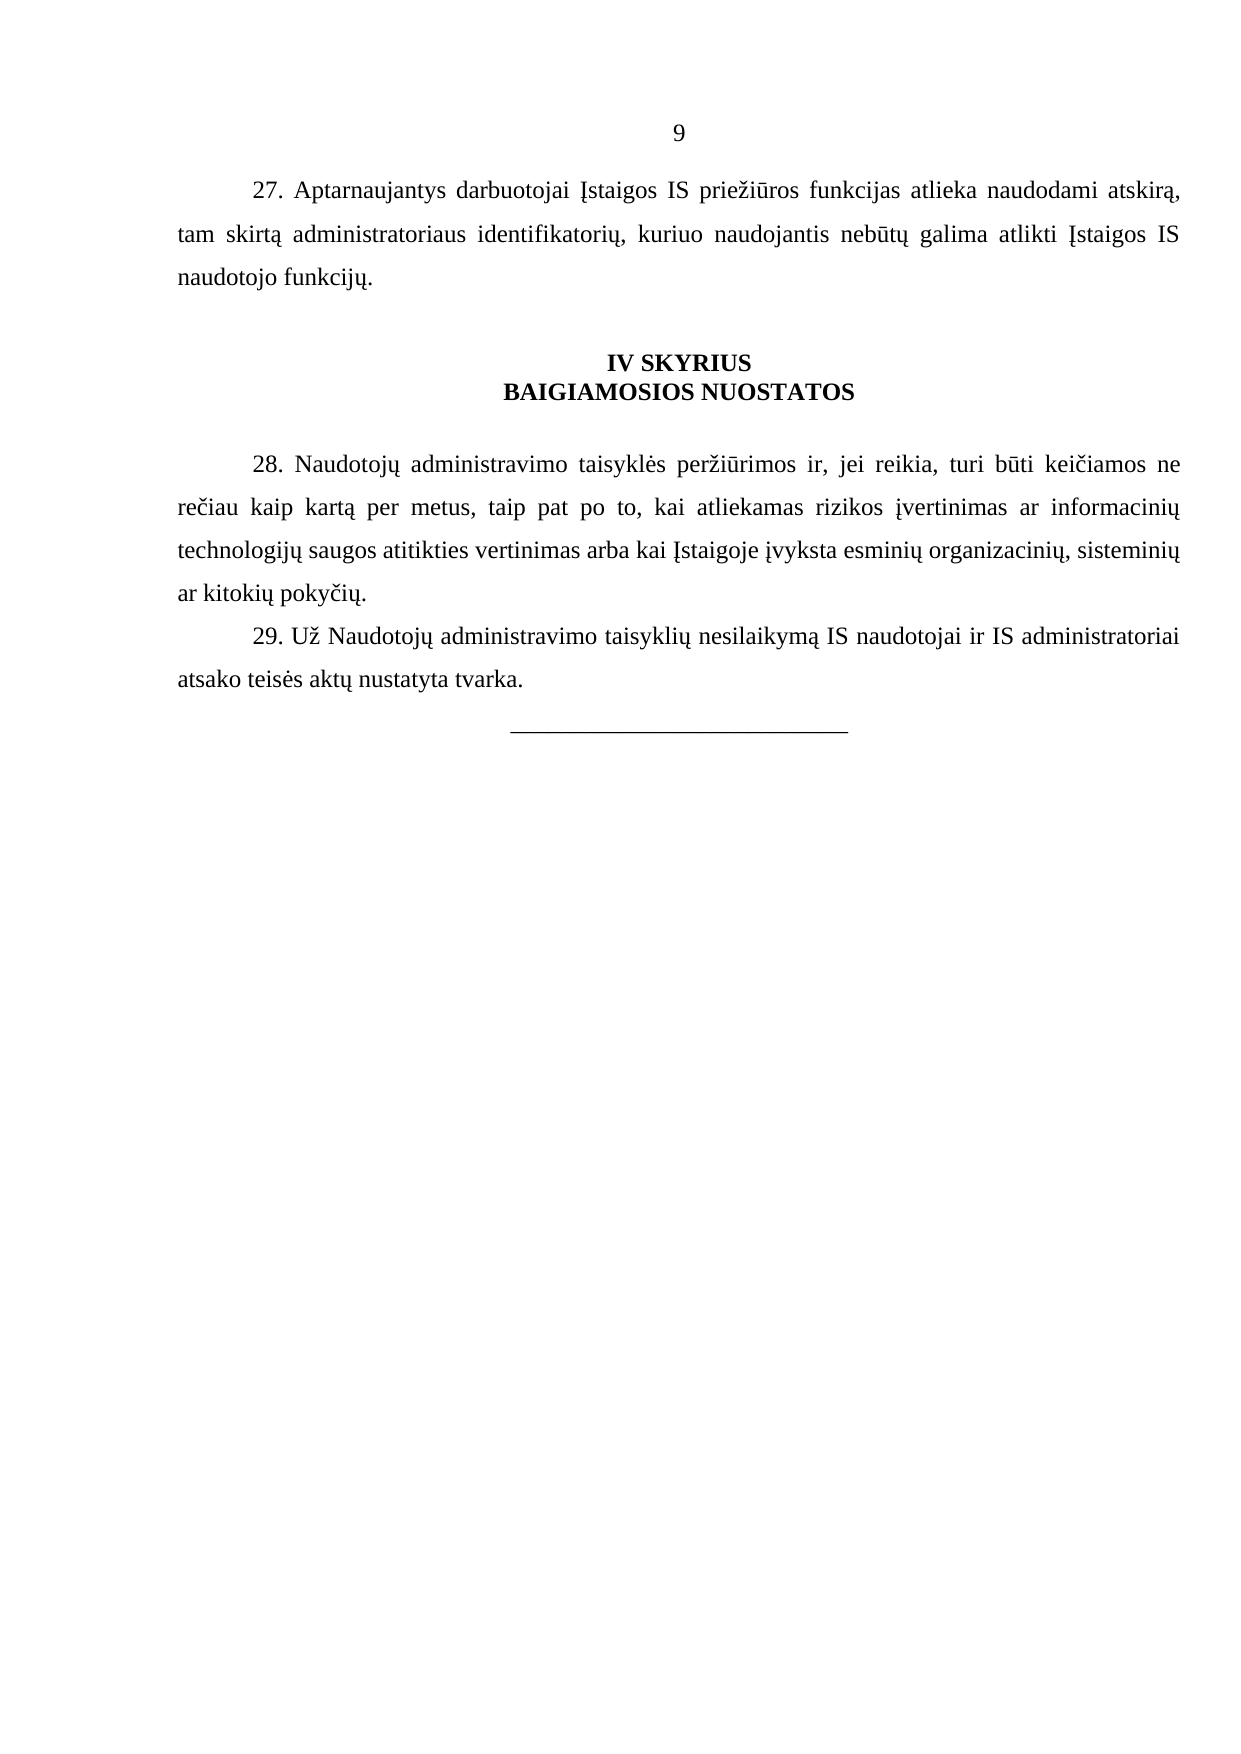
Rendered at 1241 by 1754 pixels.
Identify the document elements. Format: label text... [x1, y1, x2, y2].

text 27. Aptarnaujantys darbuotojai Įstaigos IS priežiūros funkcijas atlieka naudodami atskirą, tam skirtą administratoriaus identifikatorių, kuriuo naudojantis nebūtų galima atlikti Įstaigos IS naudotojo funkcijų. [177, 176, 1181, 291]
text ___________________________ [177, 707, 1181, 736]
text 28. Naudotojų administravimo taisyklės peržiūrimos ir, jei reikia, turi būti keičiamos ne rečiau kaip kartą per metus, taip pat po to, kai atliekamas rizikos įvertinimas ar informacinių technologijų saugos atitikties vertinimas arba kai Įstaigoje įvyksta esminių organizacinių, sisteminių ar kitokių pokyčių. [177, 449, 1181, 607]
text BAIGIAMOSIOS NUOSTATOS [177, 377, 1181, 406]
text 29. Už Naudotojų administravimo taisyklių nesilaikymą IS naudotojai ir IS administratoriai atsako teisės aktų nustatyta tvarka. [177, 621, 1181, 693]
text IV SKYRIUS [177, 348, 1181, 377]
